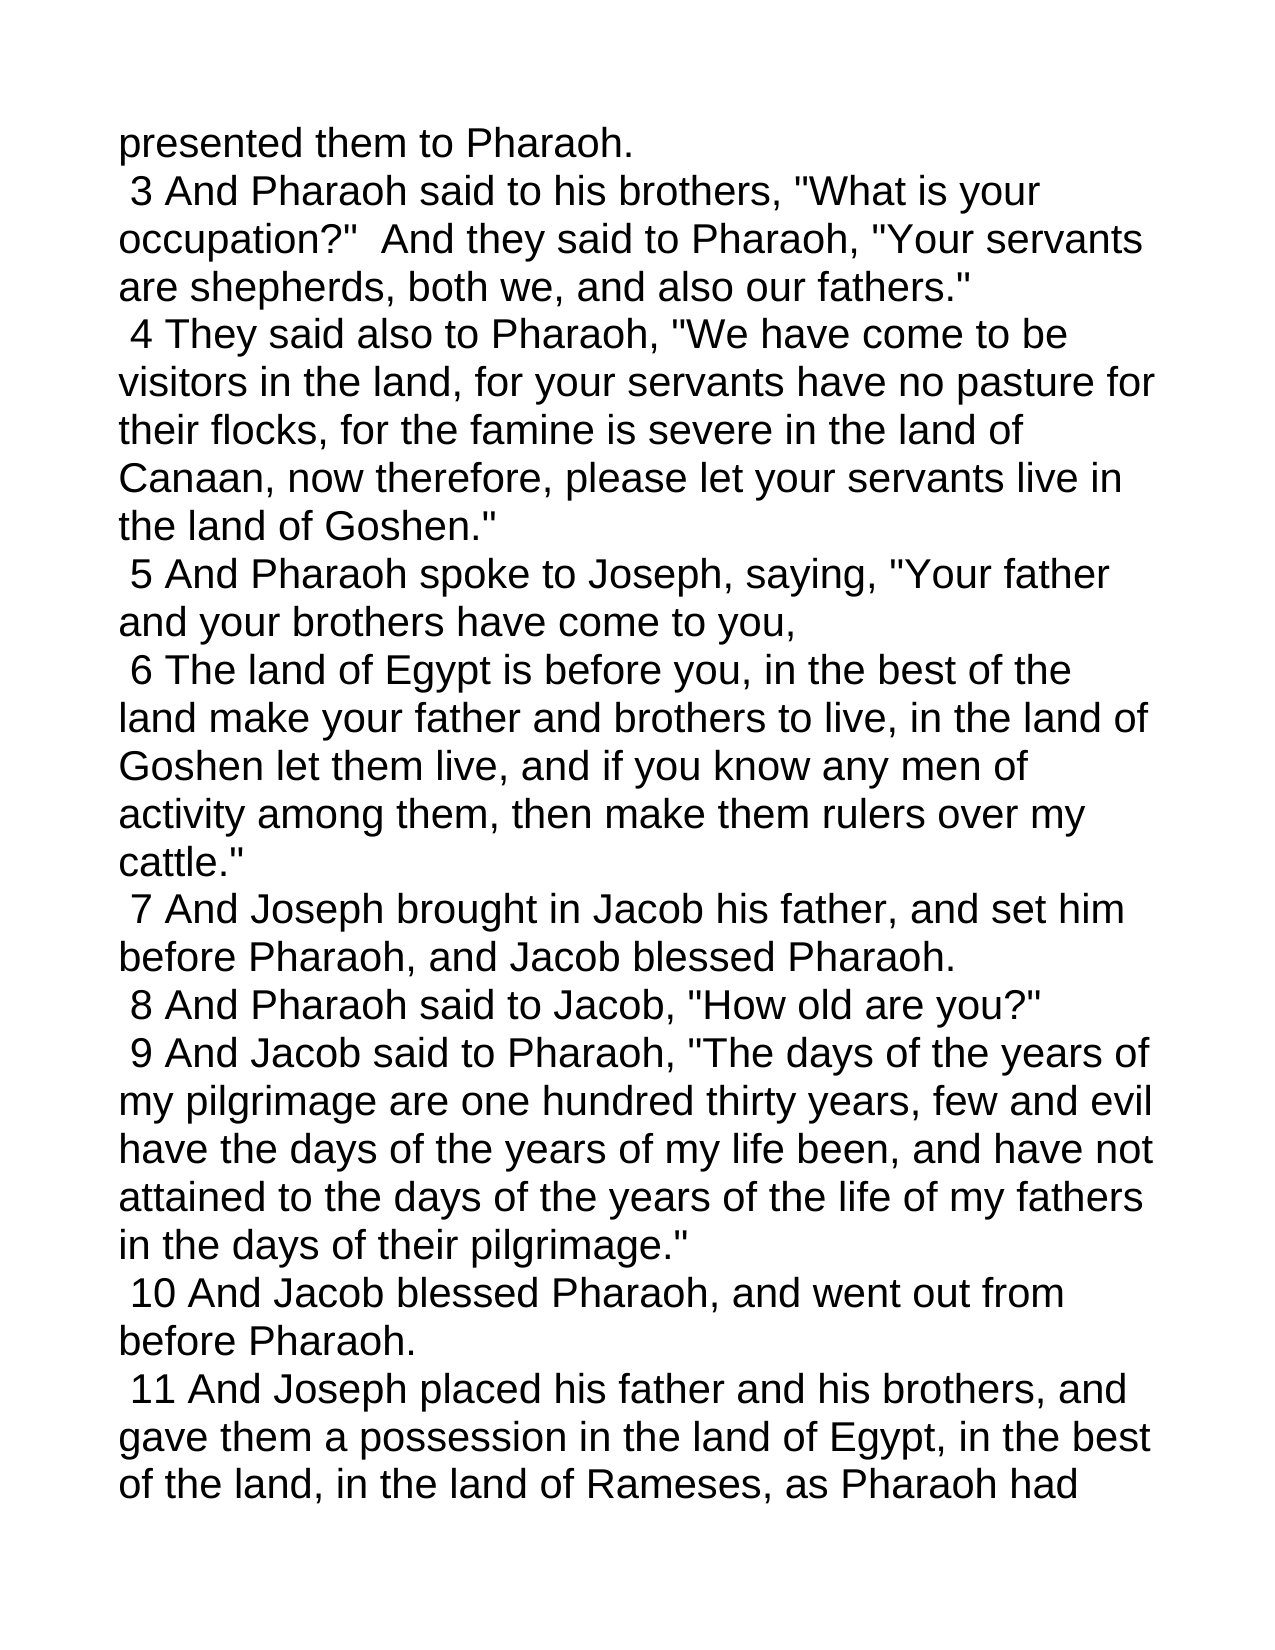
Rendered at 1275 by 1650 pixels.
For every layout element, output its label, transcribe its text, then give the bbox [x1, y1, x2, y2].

text 8 And Pharaoh said to Jacob, "How old are you?" [118, 981, 1157, 1028]
text 6 The land of Egypt is before you, in the best of the land make your father and brothers to live, in the land of Goshen let them live, and if you know any men of activity among them, then make them rulers over my cattle." [118, 645, 1157, 885]
text 4 They said also to Pharaoh, "We have come to be visitors in the land, for your servants have no pasture for their flocks, for the famine is severe in the land of Canaan, now therefore, please let your servants live in the land of Goshen." [118, 310, 1157, 549]
text 7 And Joseph brought in Jacob his father, and set him before Pharaoh, and Jacob blessed Pharaoh. [118, 885, 1157, 981]
text 5 And Pharaoh spoke to Joseph, saying, "Your father and your brothers have come to you, [118, 549, 1157, 645]
text 10 And Jacob blessed Pharaoh, and went out from before Pharaoh. [118, 1268, 1157, 1364]
text 11 And Joseph placed his father and his brothers, and gave them a possession in the land of Egypt, in the best of the land, in the land of Rameses, as Pharaoh had [118, 1364, 1157, 1508]
text 3 And Pharaoh said to his brothers, "What is your occupation?" And they said to Pharaoh, "Your servants are shepherds, both we, and also our fathers." [118, 166, 1157, 310]
text 9 And Jacob said to Pharaoh, "The days of the years of my pilgrimage are one hundred thirty years, few and evil have the days of the years of my life been, and have not attained to the days of the years of the life of my fathers in the days of their pilgrimage." [118, 1028, 1157, 1268]
text presented them to Pharaoh. [118, 118, 1157, 166]
